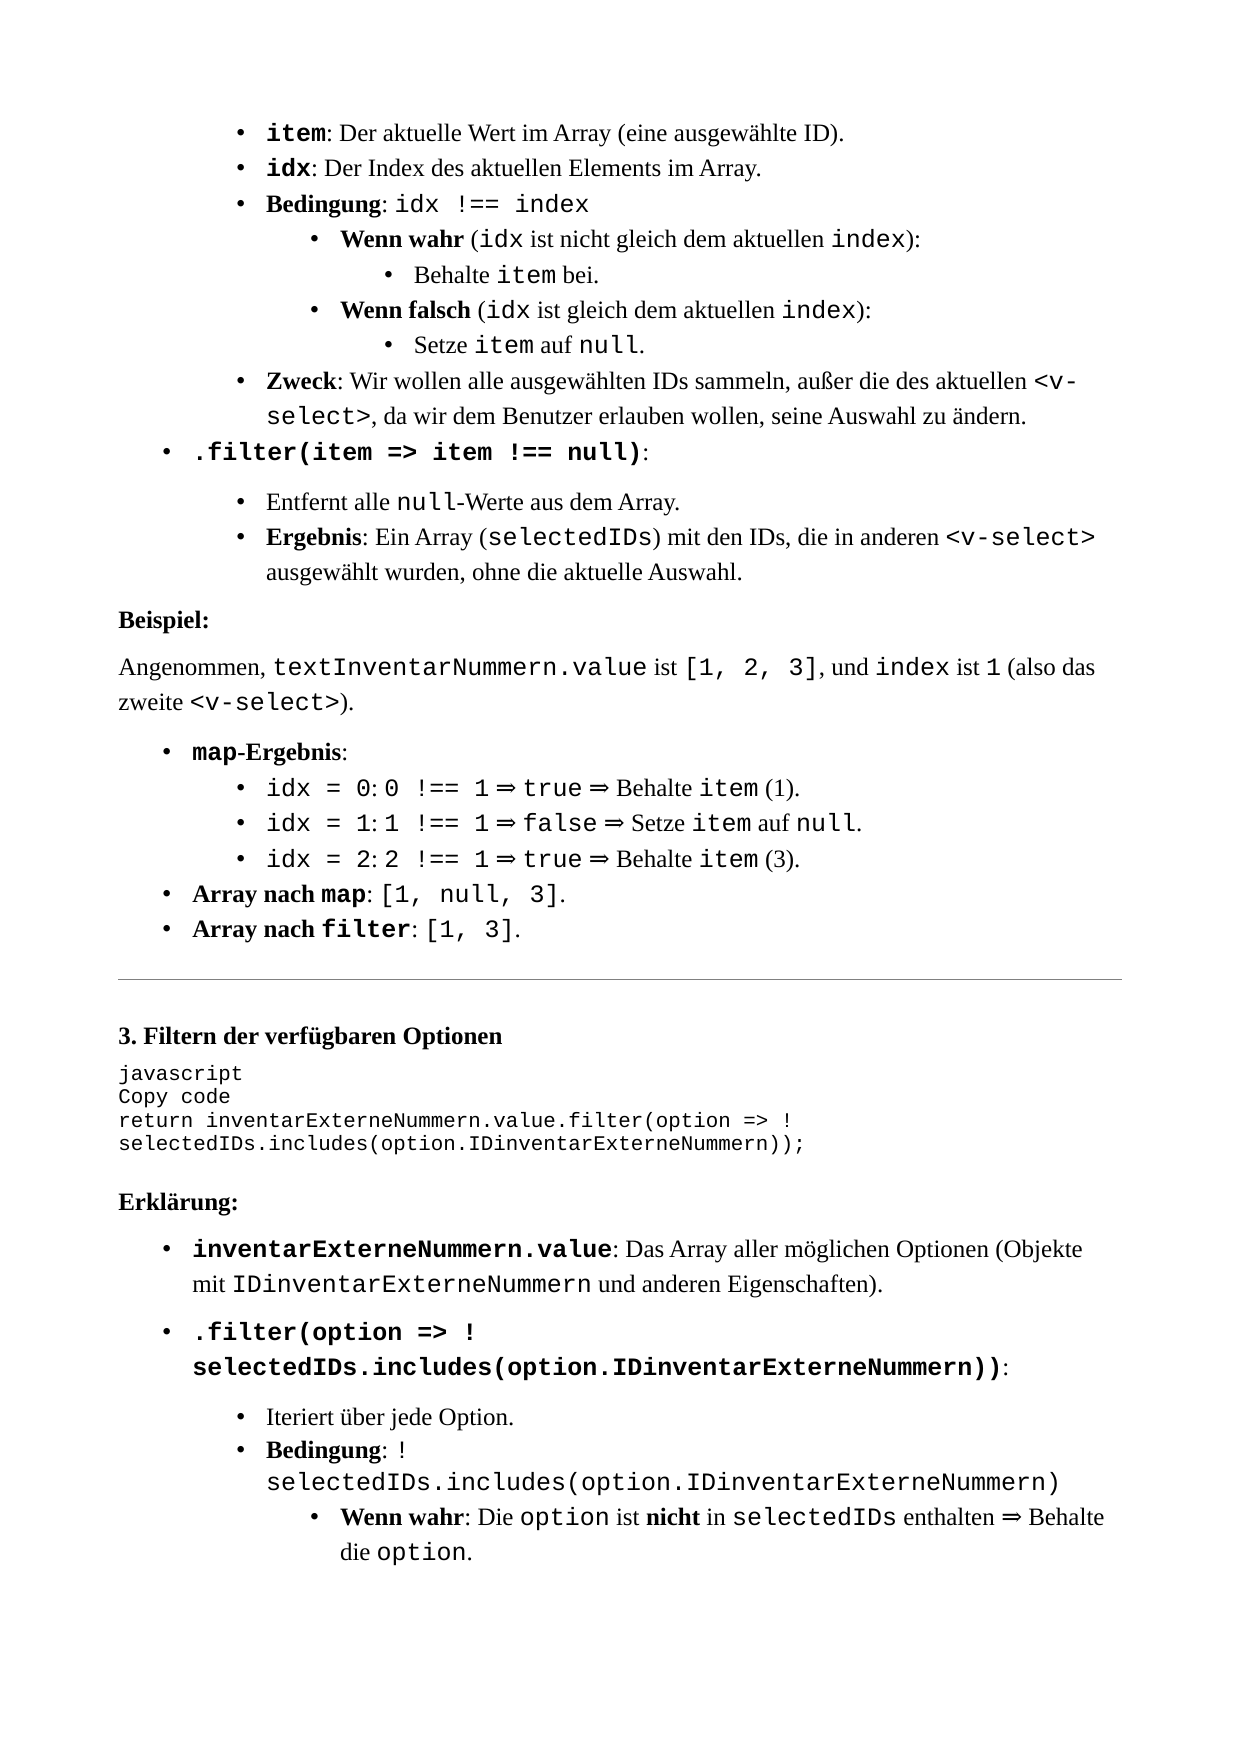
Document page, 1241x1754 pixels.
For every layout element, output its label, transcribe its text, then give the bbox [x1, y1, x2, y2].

list Array nach map: [1, null, 3]. [162, 879, 1122, 910]
text Beispiel: [118, 605, 1122, 633]
list .filter(option => !selectedIDs.includes(option.IDinventarExterneNummern)): [162, 1319, 1122, 1383]
list Ergebnis: Ein Array (selectedIDs) mit den IDs, die in anderen <v-select> ausgewählt wurden, ohne die aktuelle Auswahl. [236, 522, 1122, 586]
list Setze item auf null. [384, 331, 1122, 361]
list idx = 1: 1 !== 1 ⇒ false ⇒ Setze item auf null. [236, 808, 1122, 839]
list Zweck: Wir wollen alle ausgewählten IDs sammeln, außer die des aktuellen <v-select>, da wir dem Benutzer erlauben wollen, seine Auswahl zu ändern. [236, 366, 1122, 432]
list map-Ergebnis: [162, 737, 1122, 768]
text Copy code [118, 1086, 1122, 1110]
text javascript [118, 1062, 1122, 1086]
list Wenn wahr (idx ist nicht gleich dem aktuellen index): [310, 224, 1122, 255]
subtitle 3. Filtern der verfügbaren Optionen [118, 1021, 1122, 1050]
text Erklärung: [118, 1187, 1122, 1215]
list Bedingung: idx !== index [236, 189, 1122, 220]
list item: Der aktuelle Wert im Array (eine ausgewählte ID). [236, 118, 1122, 149]
list .filter(item => item !== null): [162, 437, 1122, 467]
list Iteriert über jede Option. [236, 1402, 1122, 1431]
list Wenn wahr: Die option ist nicht in selectedIDs enthalten ⇒ Behalte die option. [310, 1502, 1122, 1568]
list inventarExterneNummern.value: Das Array aller möglichen Optionen (Objekte mit IDinventarExterneNummern und anderen Eigenschaften). [162, 1234, 1122, 1300]
list Wenn falsch (idx ist gleich dem aktuellen index): [310, 295, 1122, 326]
list idx = 0: 0 !== 1 ⇒ true ⇒ Behalte item (1). [236, 773, 1122, 804]
list idx = 2: 2 !== 1 ⇒ true ⇒ Behalte item (3). [236, 844, 1122, 874]
list Behalte item bei. [384, 260, 1122, 291]
list idx: Der Index des aktuellen Elements im Array. [236, 153, 1122, 184]
text Angenommen, textInventarNummern.value ist [1, 2, 3], und index ist 1 (also das zweite <v-select>). [118, 652, 1122, 718]
list Bedingung: !selectedIDs.includes(option.IDinventarExterneNummern) [236, 1435, 1122, 1498]
list Entfernt alle null-Werte aus dem Array. [236, 487, 1122, 517]
text return inventarExterneNummern.value.filter(option => !selectedIDs.includes(option.IDinventarExterneNummern)); [118, 1110, 1122, 1157]
list Array nach filter: [1, 3]. [162, 914, 1122, 945]
